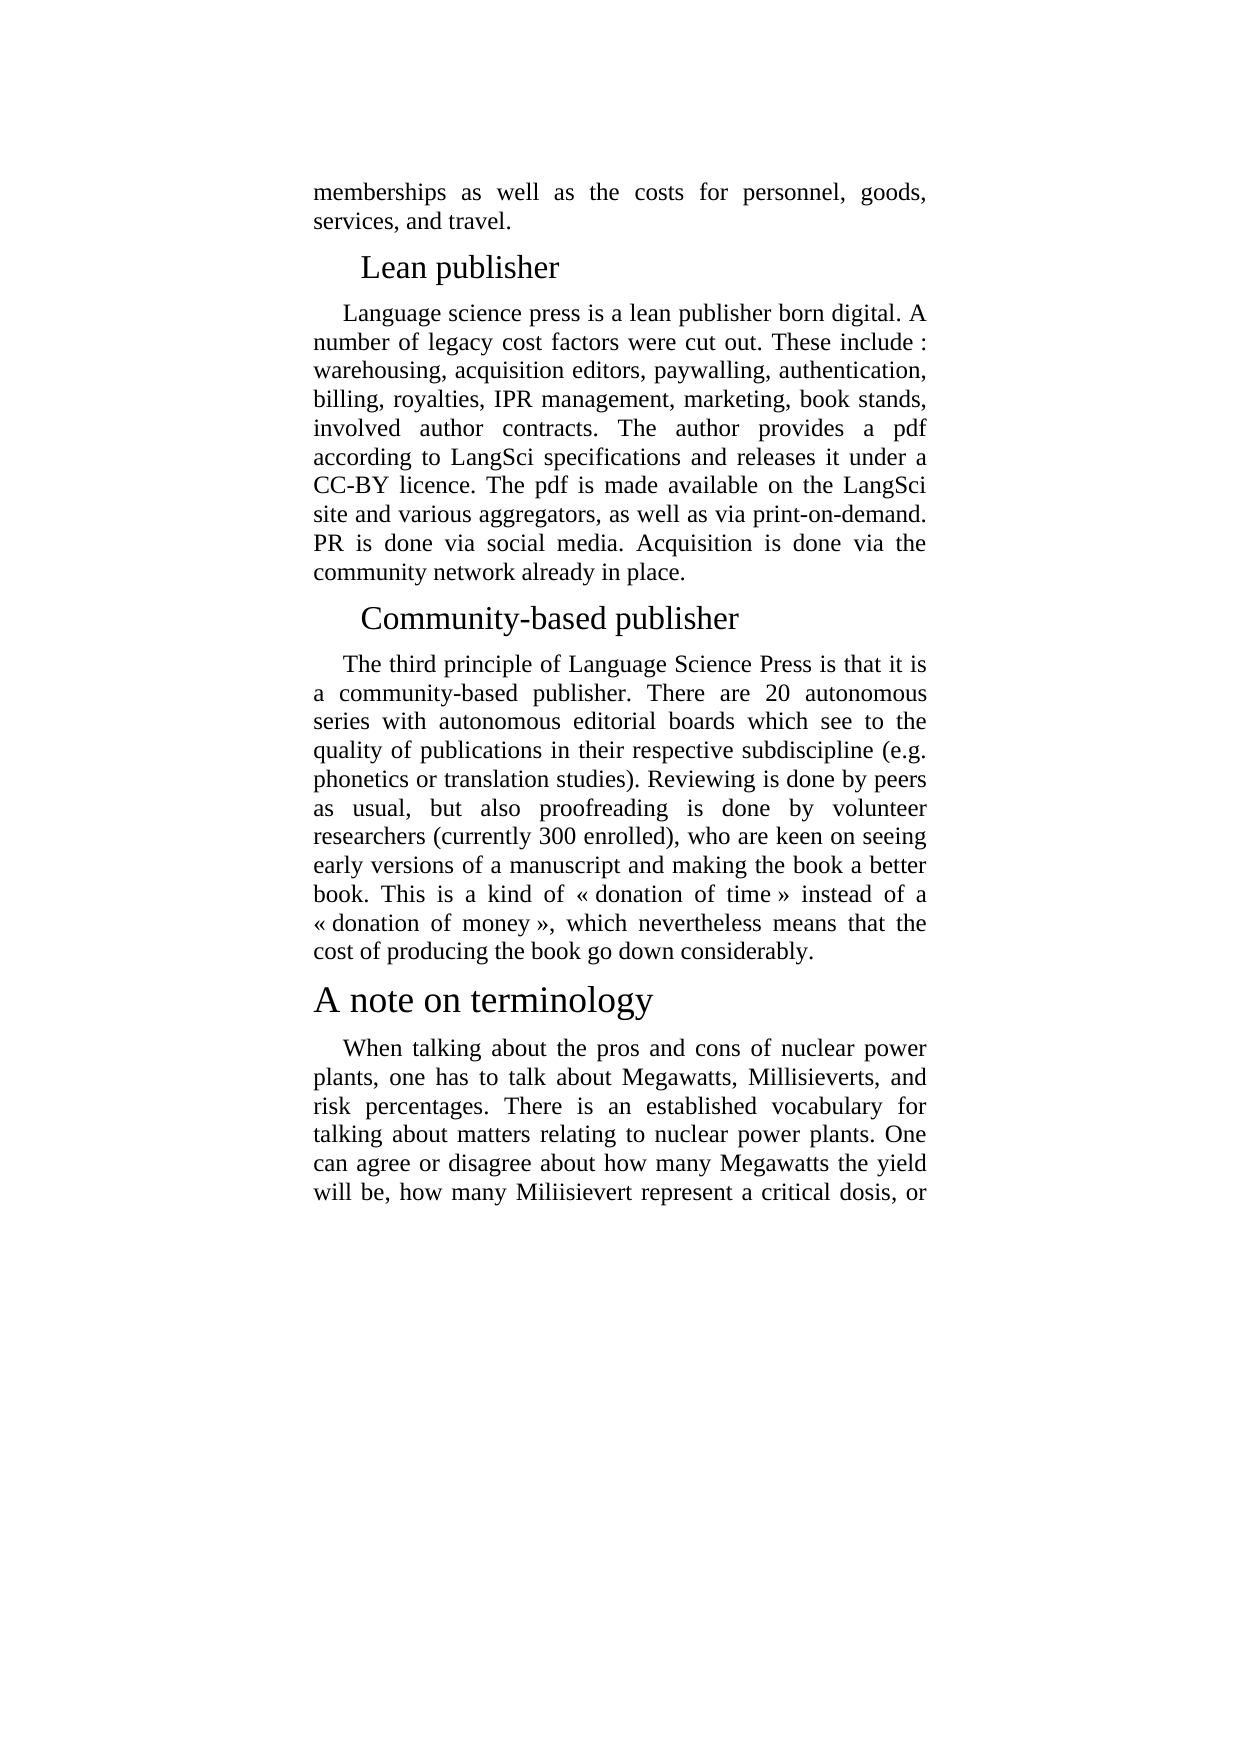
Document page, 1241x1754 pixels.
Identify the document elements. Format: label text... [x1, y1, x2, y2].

text The third principle of Language Science Press is that it is a community-based publisher. There are 20 autonomous series with autonomous editorial boards which see to the quality of publications in their respective subdiscipline (e.g. phonetics or translation studies). Reviewing is done by peers as usual, but also proofreading is done by volunteer researchers (currently 300 enrolled), who are keen on seeing early versions of a manuscript and making the book a better book. This is a kind of « donation of time » instead of a « donation of money », which nevertheless means that the cost of producing the book go down considerably. [313, 649, 927, 965]
text When talking about the pros and cons of nuclear power plants, one has to talk about Megawatts, Millisieverts, and risk percentages. There is an established vocabulary for talking about matters relating to nuclear power plants. One can agree or disagree about how many Megawatts the yield will be, how many Miliisievert represent a critical dosis, or [313, 1033, 927, 1206]
text Language science press is a lean publisher born digital. A number of legacy cost factors were cut out. These include : warehousing, acquisition editors, paywalling, authentication, billing, royalties, IPR management, marketing, book stands, involved author contracts. The author provides a pdf according to LangSci specifications and releases it under a CC-BY licence. The pdf is made available on the LangSci site and various aggregators, as well as via print-on-demand. PR is done via social media. Acquisition is done via the community network already in place. [313, 298, 927, 586]
subtitle Community-based publisher [331, 598, 909, 636]
text memberships as well as the costs for personnel, goods, services, and travel. [313, 177, 927, 235]
subtitle Lean publisher [331, 247, 909, 286]
subtitle A note on terminology [313, 978, 927, 1021]
